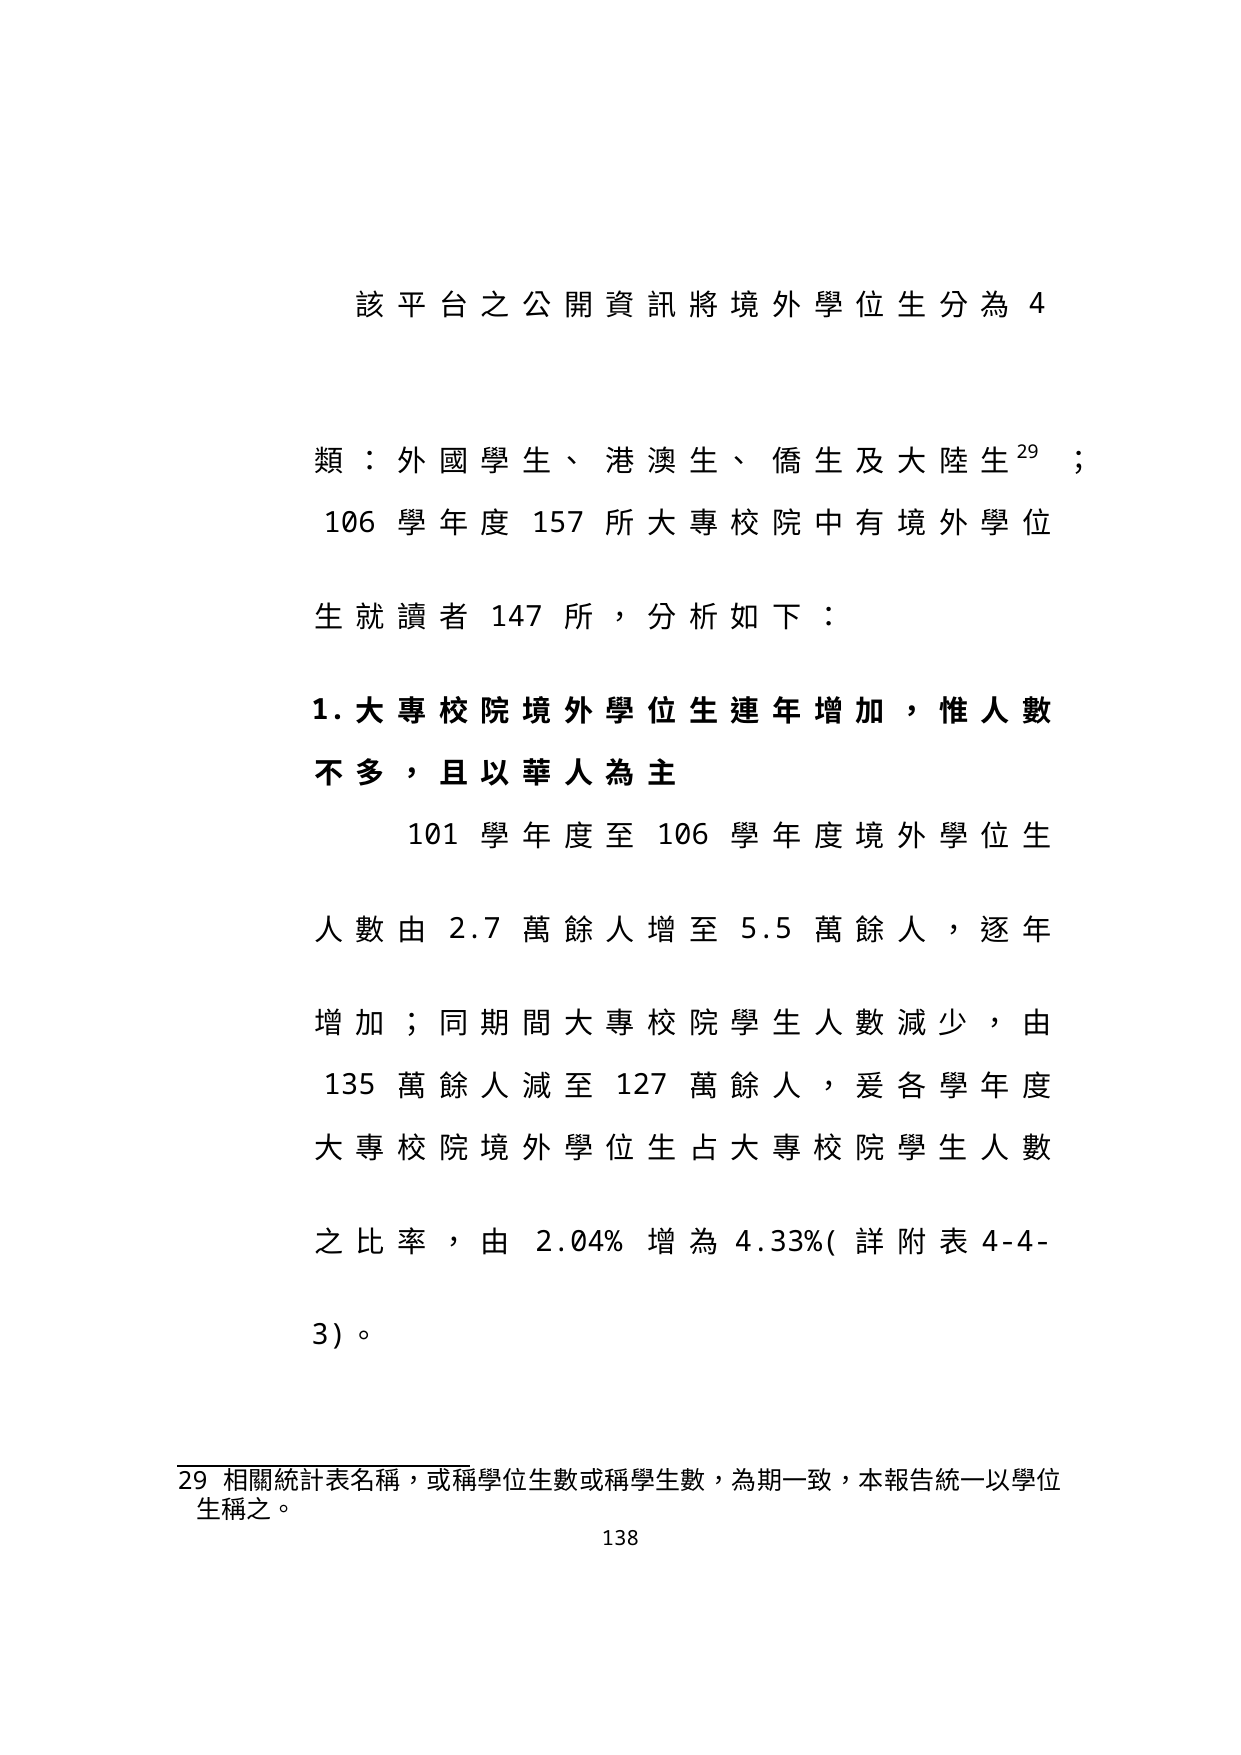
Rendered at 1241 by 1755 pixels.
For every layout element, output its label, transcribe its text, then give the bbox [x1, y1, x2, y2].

text 101學年度至106學年度境外學位生人數由2.7萬餘人增至5.5萬餘人，逐年增加；同期間大專校院學生人數減少，由135萬餘人減至127萬餘人，爰各學年度大專校院境外學位生占大專校院學生人數之比率，由2.04%增為4.33%(詳附表4-4-3)。 [301, 792, 1058, 1354]
text 1.大專校院境外學位生連年增加，惟人數不多，且以華人為主 [271, 667, 1058, 792]
text 相關統計表名稱，或稱學位生數或稱學生數，為期一致，本報告統一以學位生稱之。 [177, 1466, 1063, 1525]
text 該平台之公開資訊將境外學位生分為4類：外國學生、港澳生、僑生及大陸生；106學年度157所大專校院中有境外學位生就讀者147所，分析如下： [271, 229, 1058, 667]
